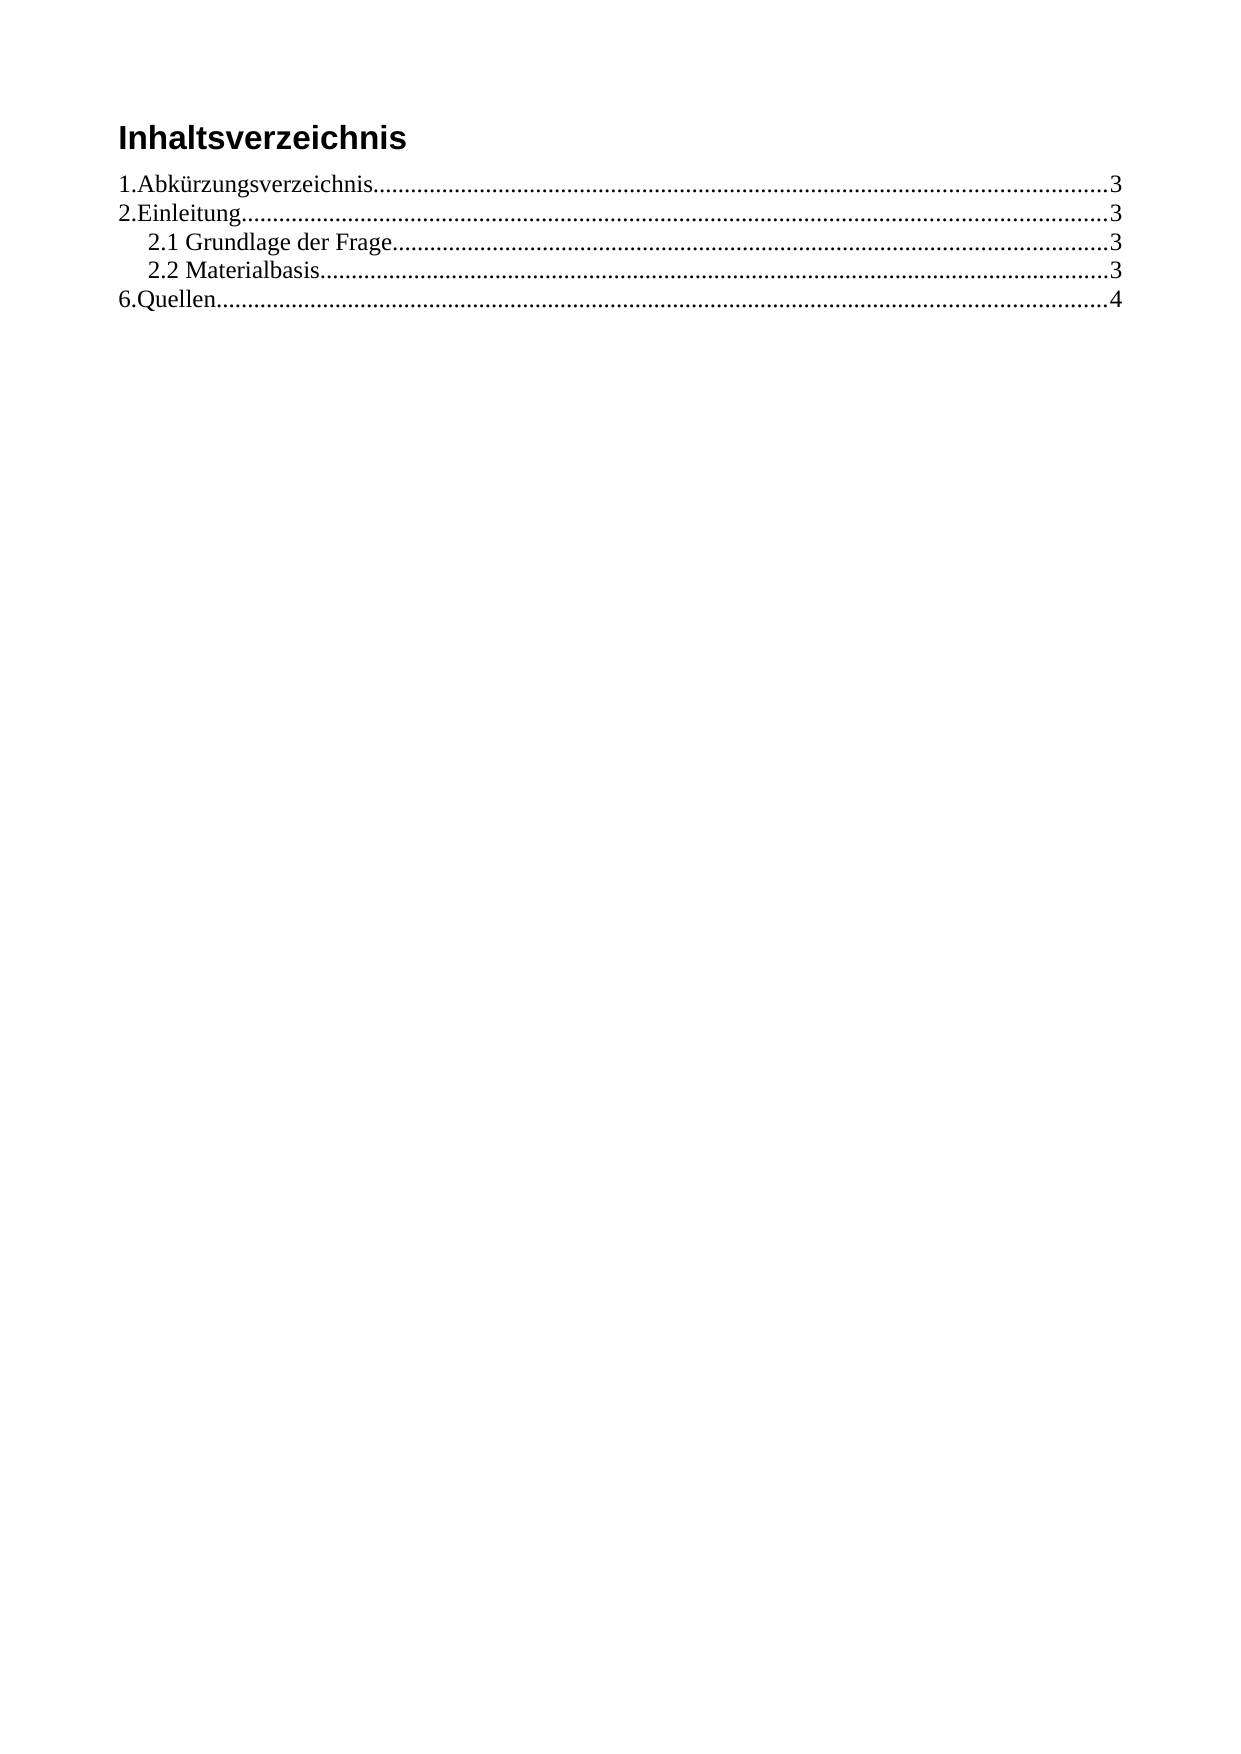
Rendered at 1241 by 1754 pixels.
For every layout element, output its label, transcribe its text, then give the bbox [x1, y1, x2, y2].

subtitle Inhaltsverzeichnis [118, 118, 1122, 157]
text 2.Einleitung 3 [118, 198, 1122, 227]
text 6.Quellen 4 [118, 284, 1122, 313]
text 1.Abkürzungsverzeichnis 3 [118, 169, 1122, 198]
text 2.1 Grundlage der Frage 3 [148, 227, 1122, 255]
text 2.2 Materialbasis 3 [148, 255, 1122, 284]
